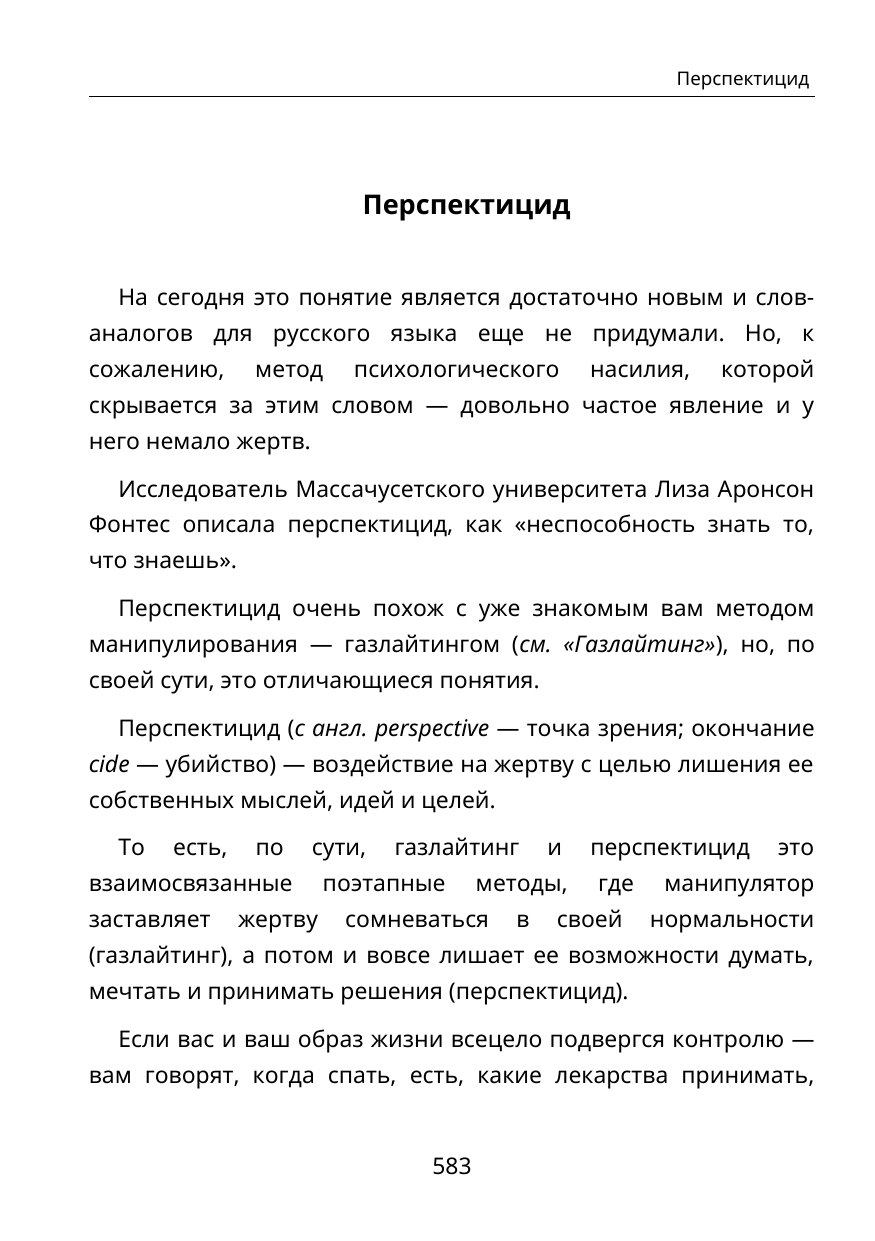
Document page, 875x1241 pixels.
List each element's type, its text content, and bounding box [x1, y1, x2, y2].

subtitle Перспектицид [88, 185, 815, 222]
text Перспектицид очень похож с уже знакомым вам методом манипулирования — газлайтингом (см. «Газлайтинг»), но, по своей сути, это отличающиеся понятия. [88, 592, 815, 695]
text Если вас и ваш образ жизни всецело подвергся контролю — вам говорят, когда спать, есть, какие лекарства принимать, [88, 1023, 815, 1090]
text Исследователь Массачусетского университета Лиза Аронсон Фонтес описала перспектицид, как «неспособность знать то, что знаешь». [88, 472, 815, 576]
text То есть, по сути, газлайтинг и перспектицид это взаимосвязанные поэтапные методы, где манипулятор заставляет жертву сомневаться в своей нормальности (газлайтинг), а потом и вовсе лишает ее возможности думать, мечтать и принимать решения (перспектицид). [88, 831, 815, 1006]
text Перспектицид (с англ. perspective — точка зрения; окончание cide — убийство) — воздействие на жертву с целью лишения ее собственных мыслей, идей и целей. [88, 712, 815, 815]
text На сегодня это понятие является достаточно новым и слов-аналогов для русского языка еще не придумали. Но, к сожалению, метод психологического насилия, которой скрывается за этим словом — довольно частое явление и у него немало жертв. [88, 281, 815, 456]
